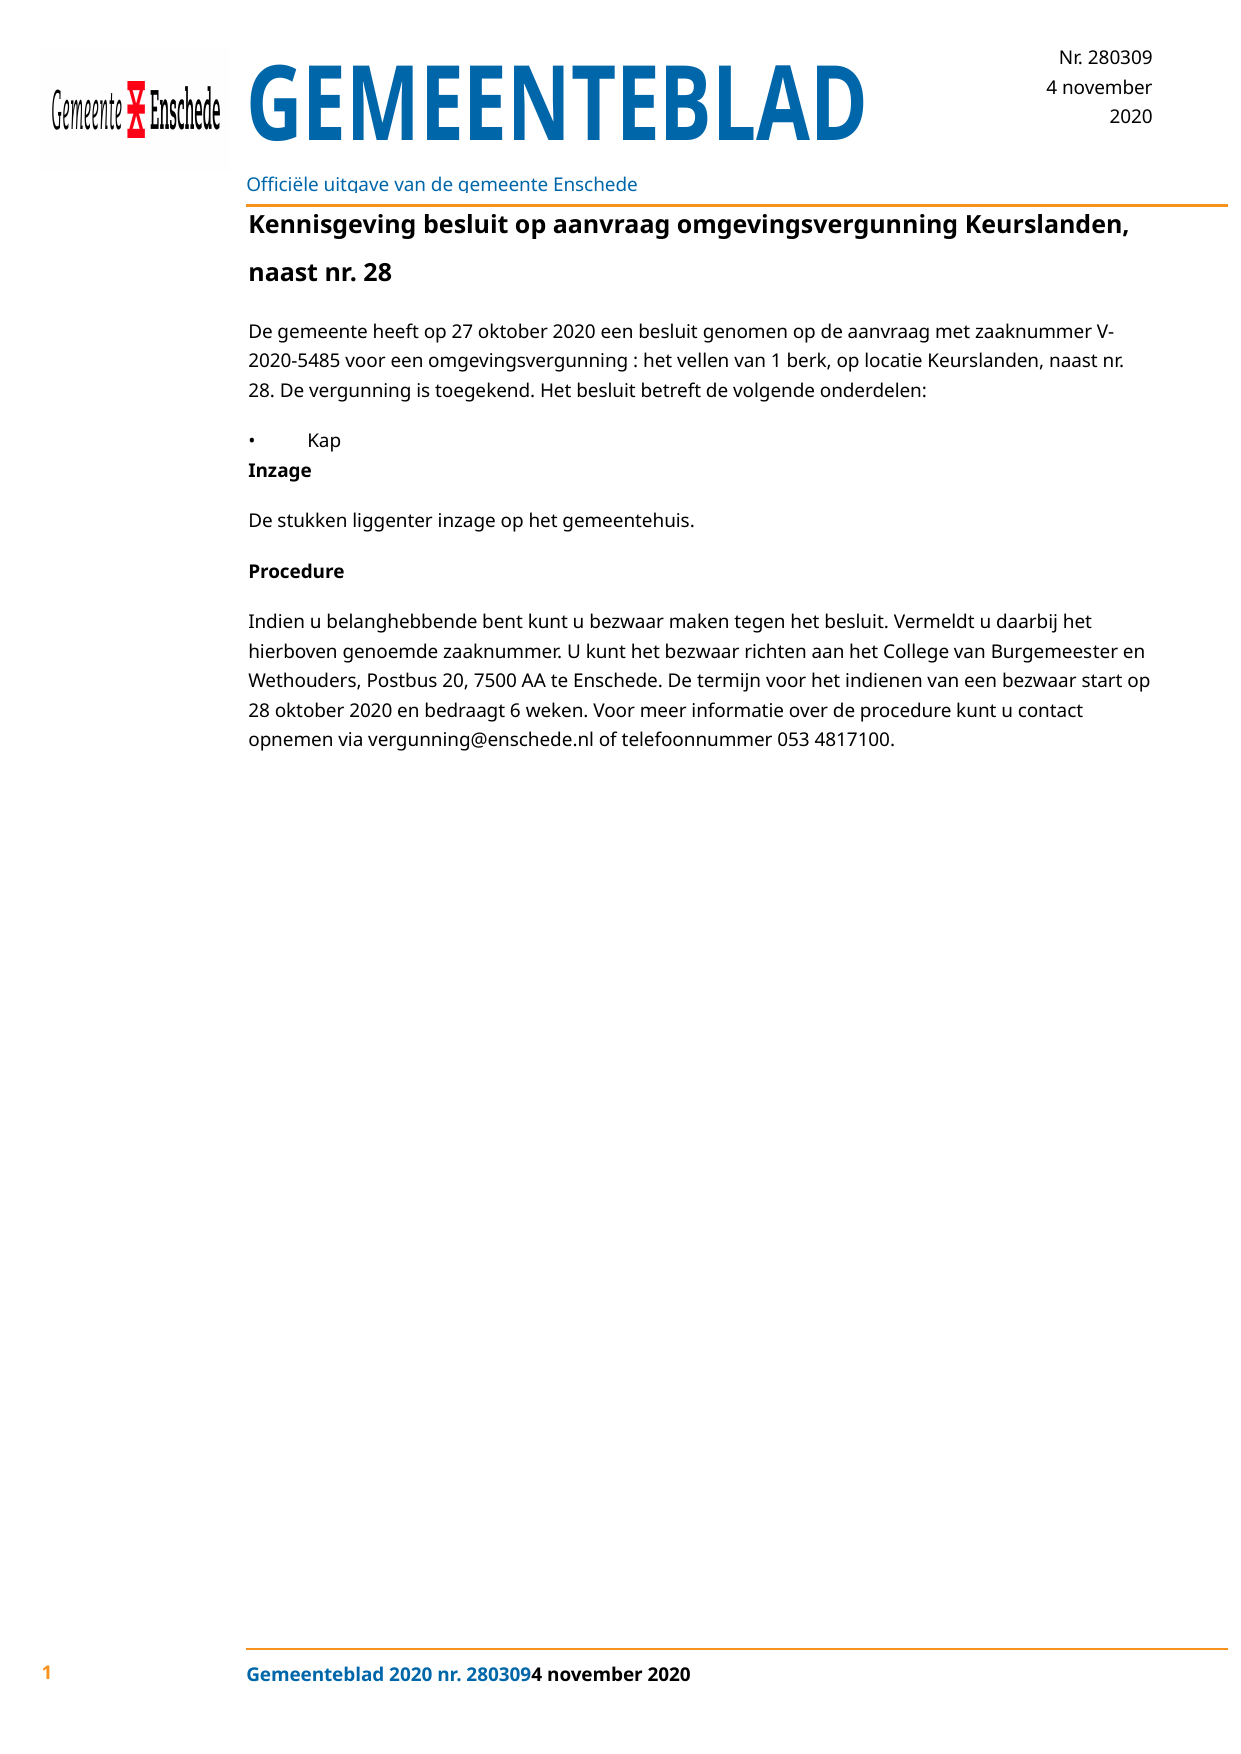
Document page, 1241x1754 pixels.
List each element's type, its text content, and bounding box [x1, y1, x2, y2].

text Inzage [248, 457, 1152, 483]
text De gemeente heeft op 27 oktober 2020 een besluit genomen op de aanvraag met zaaknummer V-2020-5485 voor een omgevingsvergunning : het vellen van 1 berk, op locatie Keurslanden, naast nr. 28. De vergunning is toegekend. Het besluit betreft de volgende onderdelen: [248, 318, 1152, 403]
picture [41, 47, 231, 172]
text Indien u belanghebbende bent kunt u bezwaar maken tegen het besluit. Vermeldt u daarbij het hierboven genoemde zaaknummer. U kunt het bezwaar richten aan het College van Burgemees­ter en Wethouders, Postbus 20, 7500 AA te Enschede. De termijn voor het indienen van een bezwaar start op 28 oktober 2020 en bedraagt 6 weken. Voor meer informatie over de procedure kunt u contact opnemen via vergunning@enschede.nl of telefoonnummer 053 4817100. [248, 608, 1152, 752]
text De stukken liggenter inzage op het gemeentehuis. [248, 507, 1152, 533]
list Kap [248, 427, 1152, 453]
text Procedure [248, 558, 1152, 584]
text Kennisgeving besluit op aanvraag omgevingsvergunning Keurslanden, naast nr. 28 [248, 207, 1152, 288]
